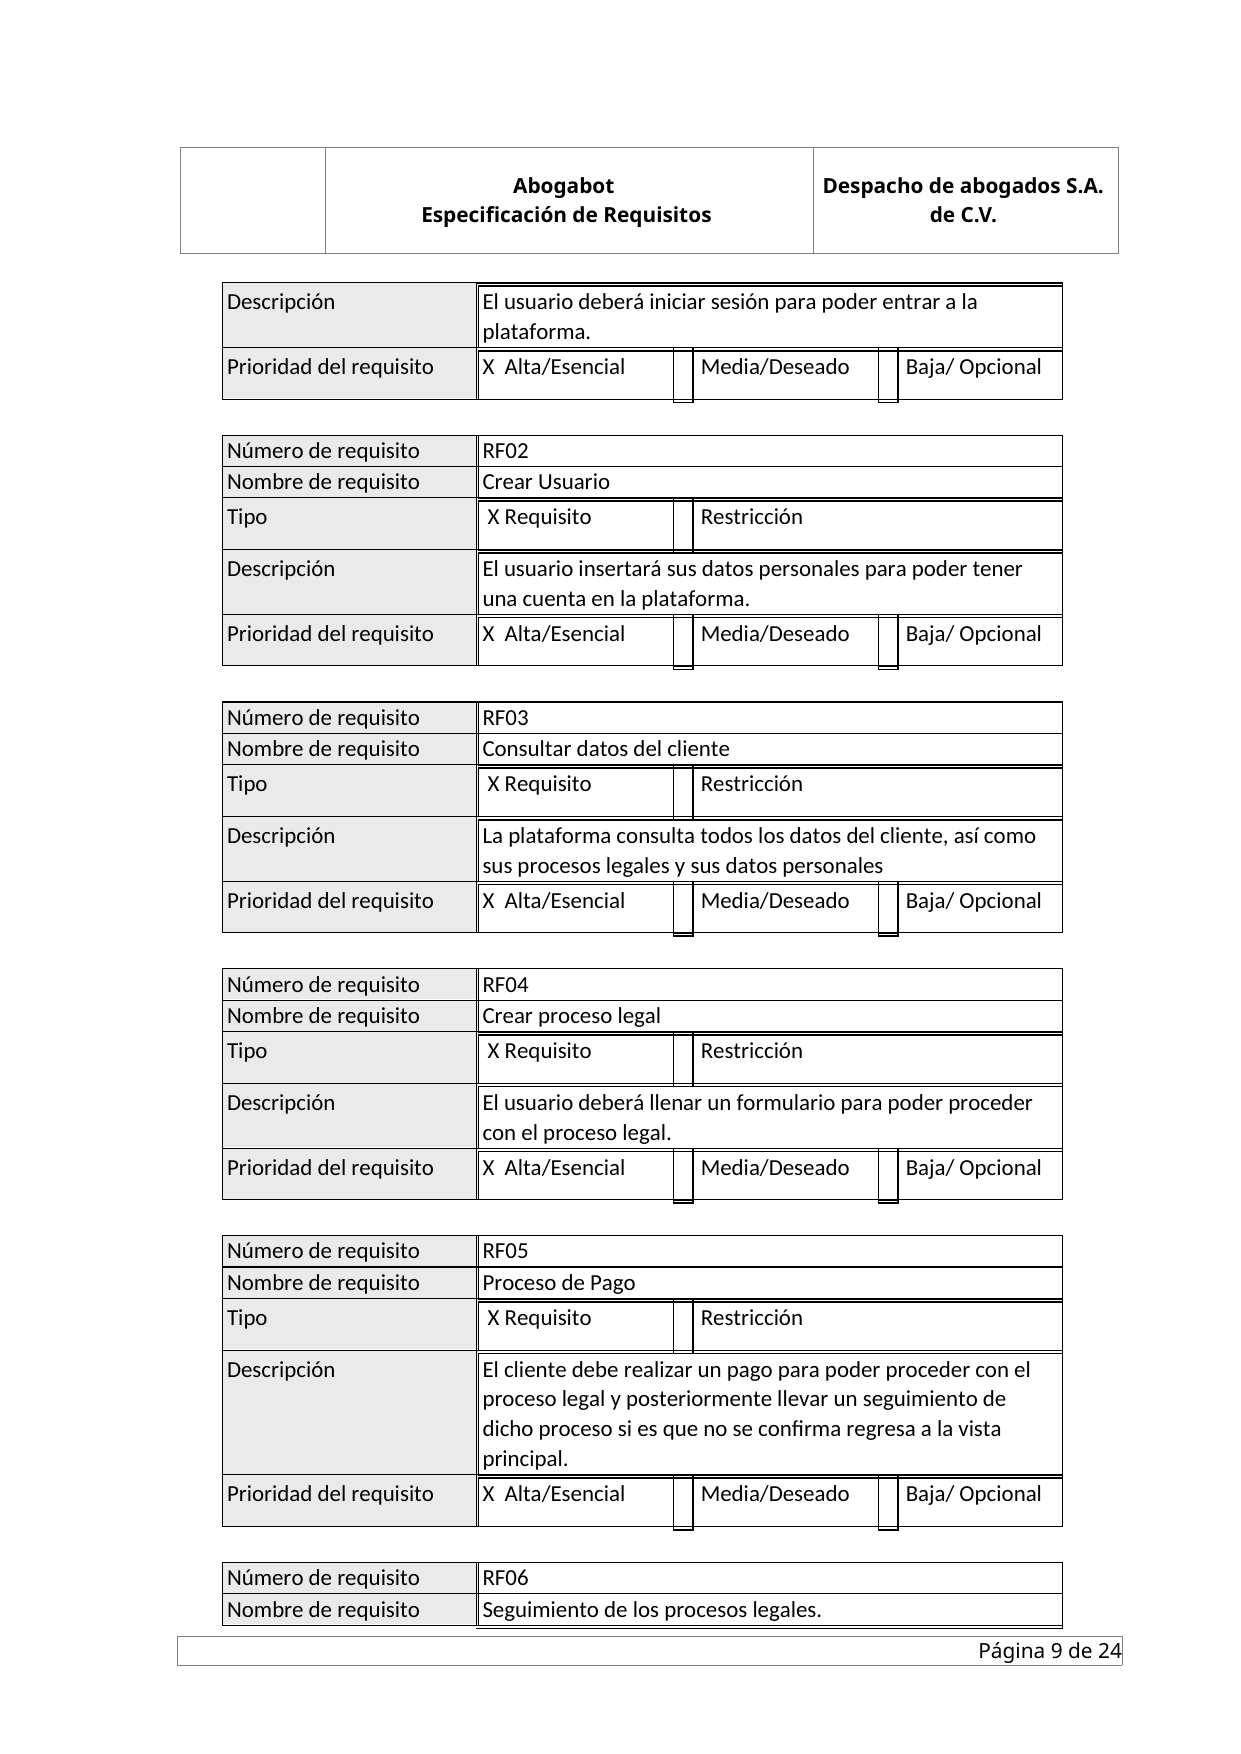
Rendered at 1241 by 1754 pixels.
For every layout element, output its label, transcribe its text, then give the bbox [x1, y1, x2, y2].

table_cell El usuario deberá llenar un formulario para poder proceder con el proceso legal. [479, 1087, 1062, 1147]
table_cell El usuario deberá iniciar sesión para poder entrar a la plataforma. [479, 287, 1062, 347]
table_cell [674, 352, 692, 398]
table_cell [674, 502, 692, 549]
table_cell Crear proceso legal [479, 1001, 1062, 1031]
table_cell Consultar datos del cliente [479, 734, 1062, 764]
table_cell [674, 769, 692, 816]
table_cell Tipo [223, 765, 476, 816]
table_cell [674, 1303, 692, 1349]
table_cell Media/Deseado [694, 885, 878, 932]
table_header RF04 [479, 969, 1062, 999]
table_cell Baja/ Opcional [899, 618, 1062, 665]
table_cell X Requisito [479, 502, 673, 549]
table_header RF06 [479, 1563, 1062, 1593]
table_cell X Alta/Esencial [479, 1479, 673, 1526]
table_cell Restricción [694, 1303, 1062, 1349]
table_cell Descripción [223, 1351, 476, 1474]
table_cell [674, 618, 692, 665]
table_cell Baja/ Opcional [899, 1479, 1062, 1526]
table_cell Prioridad del requisito [223, 1149, 476, 1199]
table_cell Restricción [694, 1036, 1062, 1083]
table_header RF05 [479, 1236, 1062, 1266]
table_cell [674, 1479, 692, 1526]
table_cell [674, 1152, 692, 1199]
table_header Número de requisito [223, 1236, 476, 1266]
table_cell X Requisito [479, 769, 673, 816]
table_cell Seguimiento de los procesos legales. [479, 1594, 1062, 1624]
table_cell Tipo [223, 1299, 476, 1349]
table_cell Tipo [223, 498, 476, 549]
table_cell Baja/ Opcional [899, 885, 1062, 932]
table_cell Prioridad del requisito [223, 1475, 476, 1526]
table_cell [879, 352, 897, 398]
table_cell Crear Usuario [479, 467, 1062, 497]
table_cell Prioridad del requisito [223, 882, 476, 932]
table_cell X Requisito [479, 1303, 673, 1349]
table_cell El usuario insertará sus datos personales para poder tener una cuenta en la plataforma. [479, 554, 1062, 614]
table_cell X Requisito [479, 1036, 673, 1083]
table_cell X Alta/Esencial [479, 885, 673, 932]
table_cell X Alta/Esencial [479, 1152, 673, 1199]
table_cell [879, 618, 897, 665]
table_cell Prioridad del requisito [223, 615, 476, 665]
table_header Número de requisito [223, 1563, 476, 1593]
table_cell Restricción [694, 769, 1062, 816]
table_cell Nombre de requisito [223, 734, 476, 764]
table_cell [879, 1152, 897, 1199]
table_cell Media/Deseado [694, 352, 878, 398]
table_cell Nombre de requisito [223, 1001, 476, 1031]
table_cell La plataforma consulta todos los datos del cliente, así como sus procesos legales y sus datos personales [479, 821, 1062, 881]
table_cell [879, 1479, 897, 1526]
table_header Número de requisito [223, 969, 476, 999]
table_cell Descripción [223, 1084, 476, 1147]
table_cell Media/Deseado [694, 1479, 878, 1526]
table_cell [879, 885, 897, 932]
table_cell Nombre de requisito [223, 467, 476, 497]
table_cell El cliente debe realizar un pago para poder proceder con el proceso legal y posteriormente llevar un seguimiento de dicho proceso si es que no se confirma regresa a la vista principal. [479, 1354, 1062, 1474]
table_cell Descripción [223, 550, 476, 614]
table_cell Descripción [223, 817, 476, 881]
table_cell X Alta/Esencial [479, 618, 673, 665]
table_cell Descripción [223, 283, 476, 347]
table_cell X Alta/Esencial [479, 352, 673, 398]
table_cell [674, 1036, 692, 1083]
table_header RF03 [479, 703, 1062, 733]
table_cell Proceso de Pago [479, 1268, 1062, 1298]
table_cell Baja/ Opcional [899, 1152, 1062, 1199]
table_cell Baja/ Opcional [899, 352, 1062, 398]
table_cell Tipo [223, 1032, 476, 1083]
table_cell Media/Deseado [694, 618, 878, 665]
table_cell Nombre de requisito [223, 1268, 476, 1298]
table_cell Media/Deseado [694, 1152, 878, 1199]
table_header RF02 [479, 436, 1062, 466]
table_cell Restricción [694, 502, 1062, 549]
table_header Número de requisito [223, 703, 476, 733]
table_cell [674, 885, 692, 932]
table_cell Prioridad del requisito [223, 348, 476, 398]
table_header Número de requisito [223, 436, 476, 466]
table_cell Nombre de requisito [223, 1594, 476, 1624]
